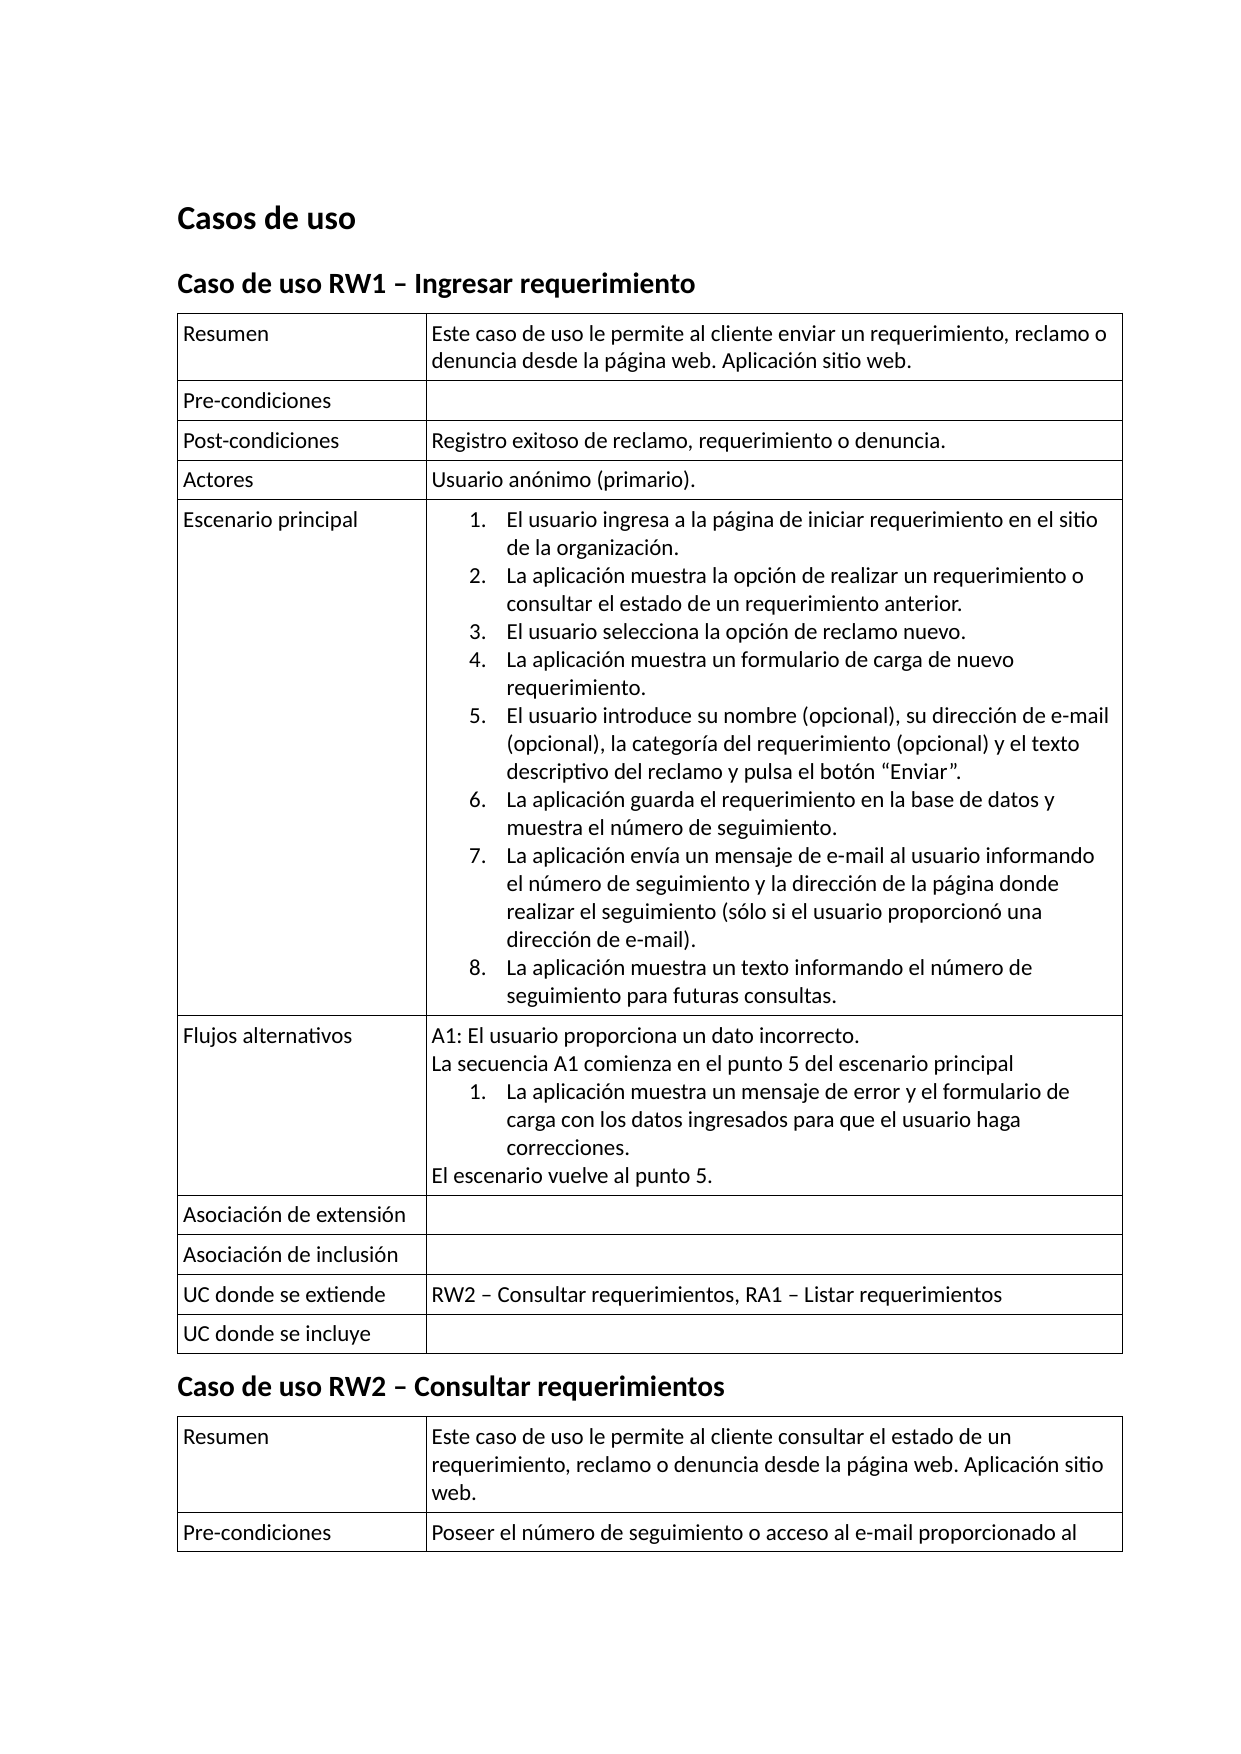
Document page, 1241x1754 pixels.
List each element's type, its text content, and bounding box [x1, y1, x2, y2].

table_header Resumen [178, 1417, 426, 1512]
table_cell Pre-condiciones [178, 1513, 426, 1551]
table_cell RW2 – Consultar requerimientos, RA1 – Listar requerimientos [427, 1275, 1122, 1313]
table_cell Usuario anónimo (primario). [427, 461, 1122, 499]
table_cell Post-condiciones [178, 421, 426, 459]
table_header Este caso de uso le permite al cliente consultar el estado de un requerimiento, reclamo o denuncia desde la página web. Aplicación sitio web. [427, 1417, 1122, 1512]
subtitle Caso de uso RW1 – Ingresar requerimiento [177, 264, 1122, 300]
table_cell UC donde se extiende [178, 1275, 426, 1313]
table_cell Pre-condiciones [178, 381, 426, 420]
table_cell Escenario principal [178, 500, 426, 1015]
table_cell [427, 381, 1122, 420]
table_cell [427, 1315, 1122, 1353]
table_cell A1: El usuario proporciona un dato incorrecto. La secuencia A1 comienza en el punto 5 del escenario principal La aplicación muestra un mensaje de error y el formulario de carga con los datos ingresados para que el usuario haga correcciones. El escenario vuelve al punto 5. [427, 1016, 1122, 1195]
table_cell Asociación de extensión [178, 1196, 426, 1234]
table_header Resumen [178, 314, 426, 380]
table_cell Registro exitoso de reclamo, requerimiento o denuncia. [427, 421, 1122, 459]
table_cell [427, 1235, 1122, 1274]
table_header Este caso de uso le permite al cliente enviar un requerimiento, reclamo o denuncia desde la página web. Aplicación sitio web. [427, 314, 1122, 380]
table_cell [427, 1196, 1122, 1234]
table_cell Actores [178, 461, 426, 499]
table_cell El usuario ingresa a la página de iniciar requerimiento en el sitio de la organización. La aplicación muestra la opción de realizar un requerimiento o consultar el estado de un requerimiento anterior. El usuario selecciona la opción de reclamo nuevo. La aplicación muestra un formulario de carga de nuevo requerimiento. El usuario introduce su nombre (opcional), su dirección de e-mail (opcional), la categoría del requerimiento (opcional) y el texto descriptivo del reclamo y pulsa el botón “Enviar”. La aplicación guarda el requerimiento en la base de datos y muestra el número de seguimiento. La aplicación envía un mensaje de e-mail al usuario informando el número de seguimiento y la dirección de la página donde realizar el seguimiento (sólo si el usuario proporcionó una dirección de e-mail). La aplicación muestra un texto informando el número de seguimiento para futuras consultas. [427, 500, 1122, 1015]
subtitle Caso de uso RW2 – Consultar requerimientos [177, 1368, 1122, 1404]
table_cell Asociación de inclusión [178, 1235, 426, 1274]
table_cell UC donde se incluye [178, 1315, 426, 1353]
table_cell Flujos alternativos [178, 1016, 426, 1195]
subtitle Casos de uso [177, 196, 1122, 237]
table_cell Poseer el número de seguimiento o acceso al e-mail proporcionado al [427, 1513, 1122, 1551]
